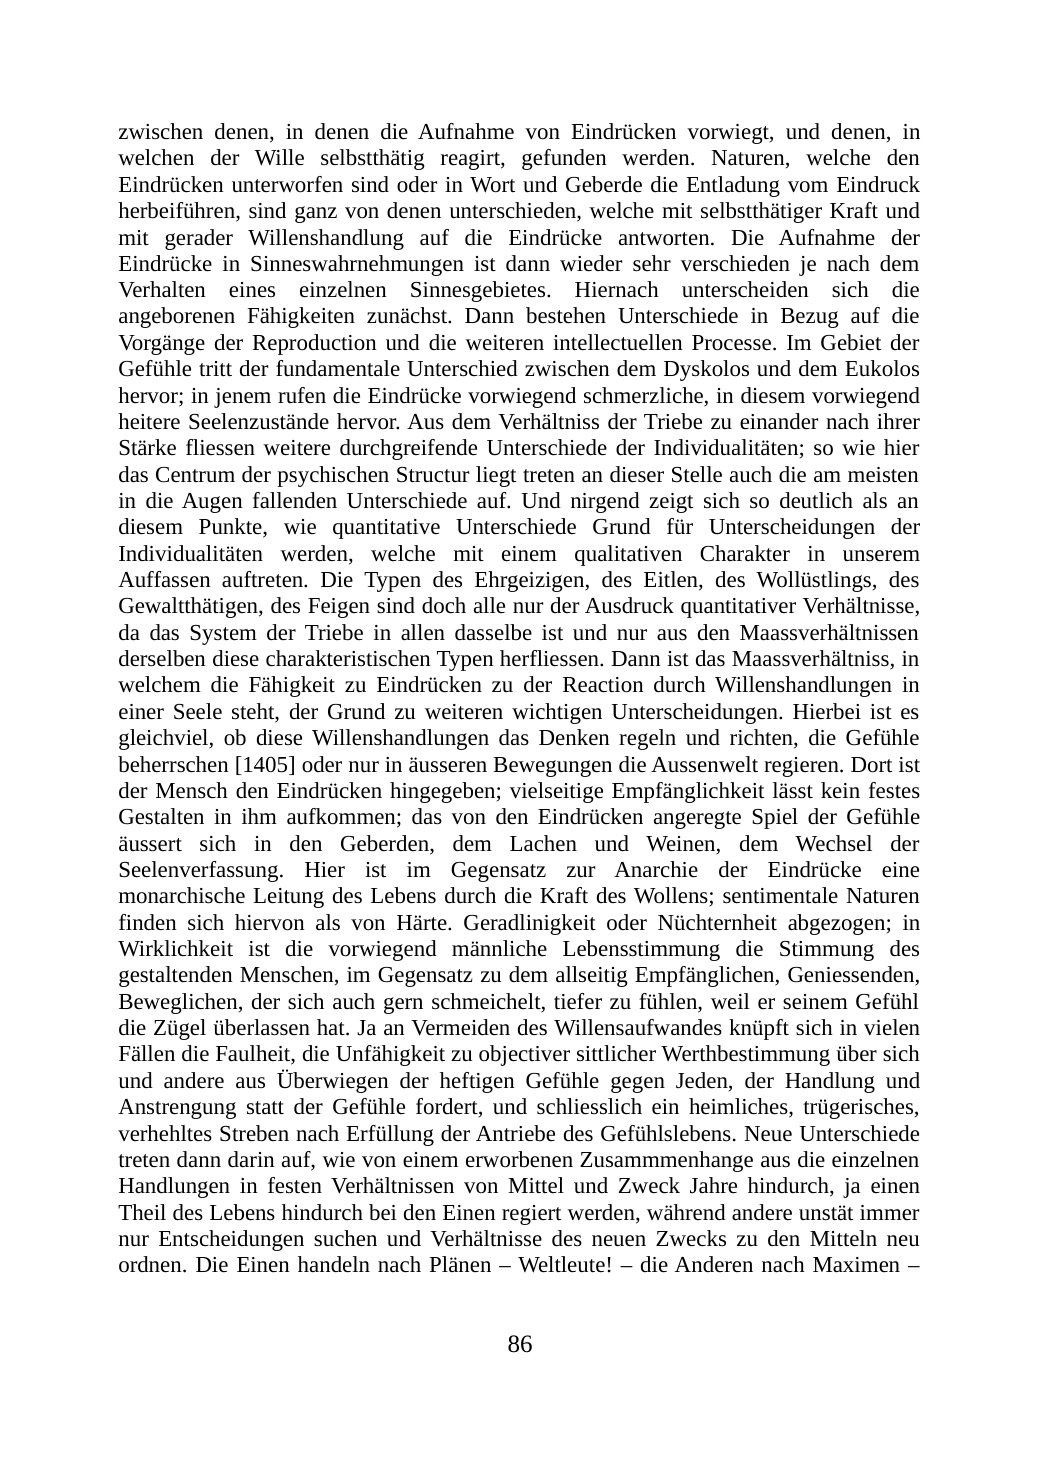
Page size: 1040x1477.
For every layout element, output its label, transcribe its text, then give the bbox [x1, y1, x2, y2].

text zwischen denen, in denen die Aufnahme von Eindrücken vorwiegt, und denen, in welchen der Wille selbstthätig reagirt, gefunden werden. Naturen, welche den Eindrücken unterworfen sind oder in Wort und Geberde die Entladung vom Eindruck herbeiführen, sind ganz von denen unterschieden, welche mit selbstthätiger Kraft und mit gerader Willenshandlung auf die Eindrücke antworten. Die Aufnahme der Eindrücke in Sinneswahrnehmungen ist dann wieder sehr verschieden je nach dem Verhalten eines einzelnen Sinnesgebietes. Hiernach unterscheiden sich die angeborenen Fähigkeiten zunächst. Dann bestehen Unterschiede in Bezug auf die Vorgänge der Reproduction und die weiteren intellectuellen Processe. Im Gebiet der Gefühle tritt der fundamentale Unterschied zwischen dem Dyskolos und dem Eukolos hervor; in jenem rufen die Eindrücke vorwiegend schmerzliche, in diesem vorwiegend heitere Seelenzustände hervor. Aus dem Verhältniss der Triebe zu einander nach ihrer Stärke fliessen weitere durchgreifende Unterschiede der Individualitäten; so wie hier das Centrum der psychischen Structur liegt treten an dieser Stelle auch die am meisten in die Augen fallenden Unterschiede auf. Und nirgend zeigt sich so deutlich als an diesem Punkte, wie quantitative Unterschiede Grund für Unterscheidungen der Individualitäten werden, welche mit einem qualitativen Charakter in unserem Auffassen auftreten. Die Typen des Ehrgeizigen, des Eitlen, des Wollüstlings, des Gewaltthätigen, des Feigen sind doch alle nur der Ausdruck quantitativer Verhältnisse, da das System der Triebe in allen dasselbe ist und nur aus den Maassverhältnissen derselben diese charakteristischen Typen herfliessen. Dann ist das Maassverhältniss, in welchem die Fähigkeit zu Eindrücken zu der Reaction durch Willenshandlungen in einer Seele steht, der Grund zu weiteren wichtigen Unterscheidungen. Hierbei ist es gleichviel, ob diese Willenshandlungen das Denken regeln und richten, die Gefühle beherrschen [1405] oder nur in äusseren Bewegungen die Aussenwelt regieren. Dort ist der Mensch den Eindrücken hingegeben; vielseitige Empfänglichkeit lässt kein festes Gestalten in ihm aufkommen; das von den Eindrücken angeregte Spiel der Gefühle äussert sich in den Geberden, dem Lachen und Weinen, dem Wechsel der Seelenverfassung. Hier ist im Gegensatz zur Anarchie der Eindrücke eine monarchische Leitung des Lebens durch die Kraft des Wollens; sentimentale Naturen finden sich hiervon als von Härte. Geradlinigkeit oder Nüchternheit abgezogen; in Wirklichkeit ist die vorwiegend männliche Lebensstimmung die Stimmung des gestaltenden Menschen, im Gegensatz zu dem allseitig Empfänglichen, Geniessenden, Beweglichen, der sich auch gern schmeichelt, tiefer zu fühlen, weil er seinem Gefühl die Zügel überlassen hat. Ja an Vermeiden des Willensaufwandes knüpft sich in vielen Fällen die Faulheit, die Unfähigkeit zu objectiver sittlicher Werthbestimmung über sich und andere aus Überwiegen der heftigen Gefühle gegen Jeden, der Handlung und Anstrengung statt der Gefühle fordert, und schliesslich ein heimliches, trügerisches, verhehltes Streben nach Erfüllung der Antriebe des Gefühlslebens. Neue Unterschiede treten dann darin auf, wie von einem erworbenen Zusammmenhange aus die einzelnen Handlungen in festen Verhältnissen von Mittel und Zweck Jahre hindurch, ja einen Theil des Lebens hindurch bei den Einen regiert werden, während andere unstät immer nur Entscheidungen suchen und Verhältnisse des neuen Zwecks zu den Mitteln neu ordnen. Die Einen handeln nach Plänen – Weltleute! – die Anderen nach Maximen – [118, 118, 921, 1278]
